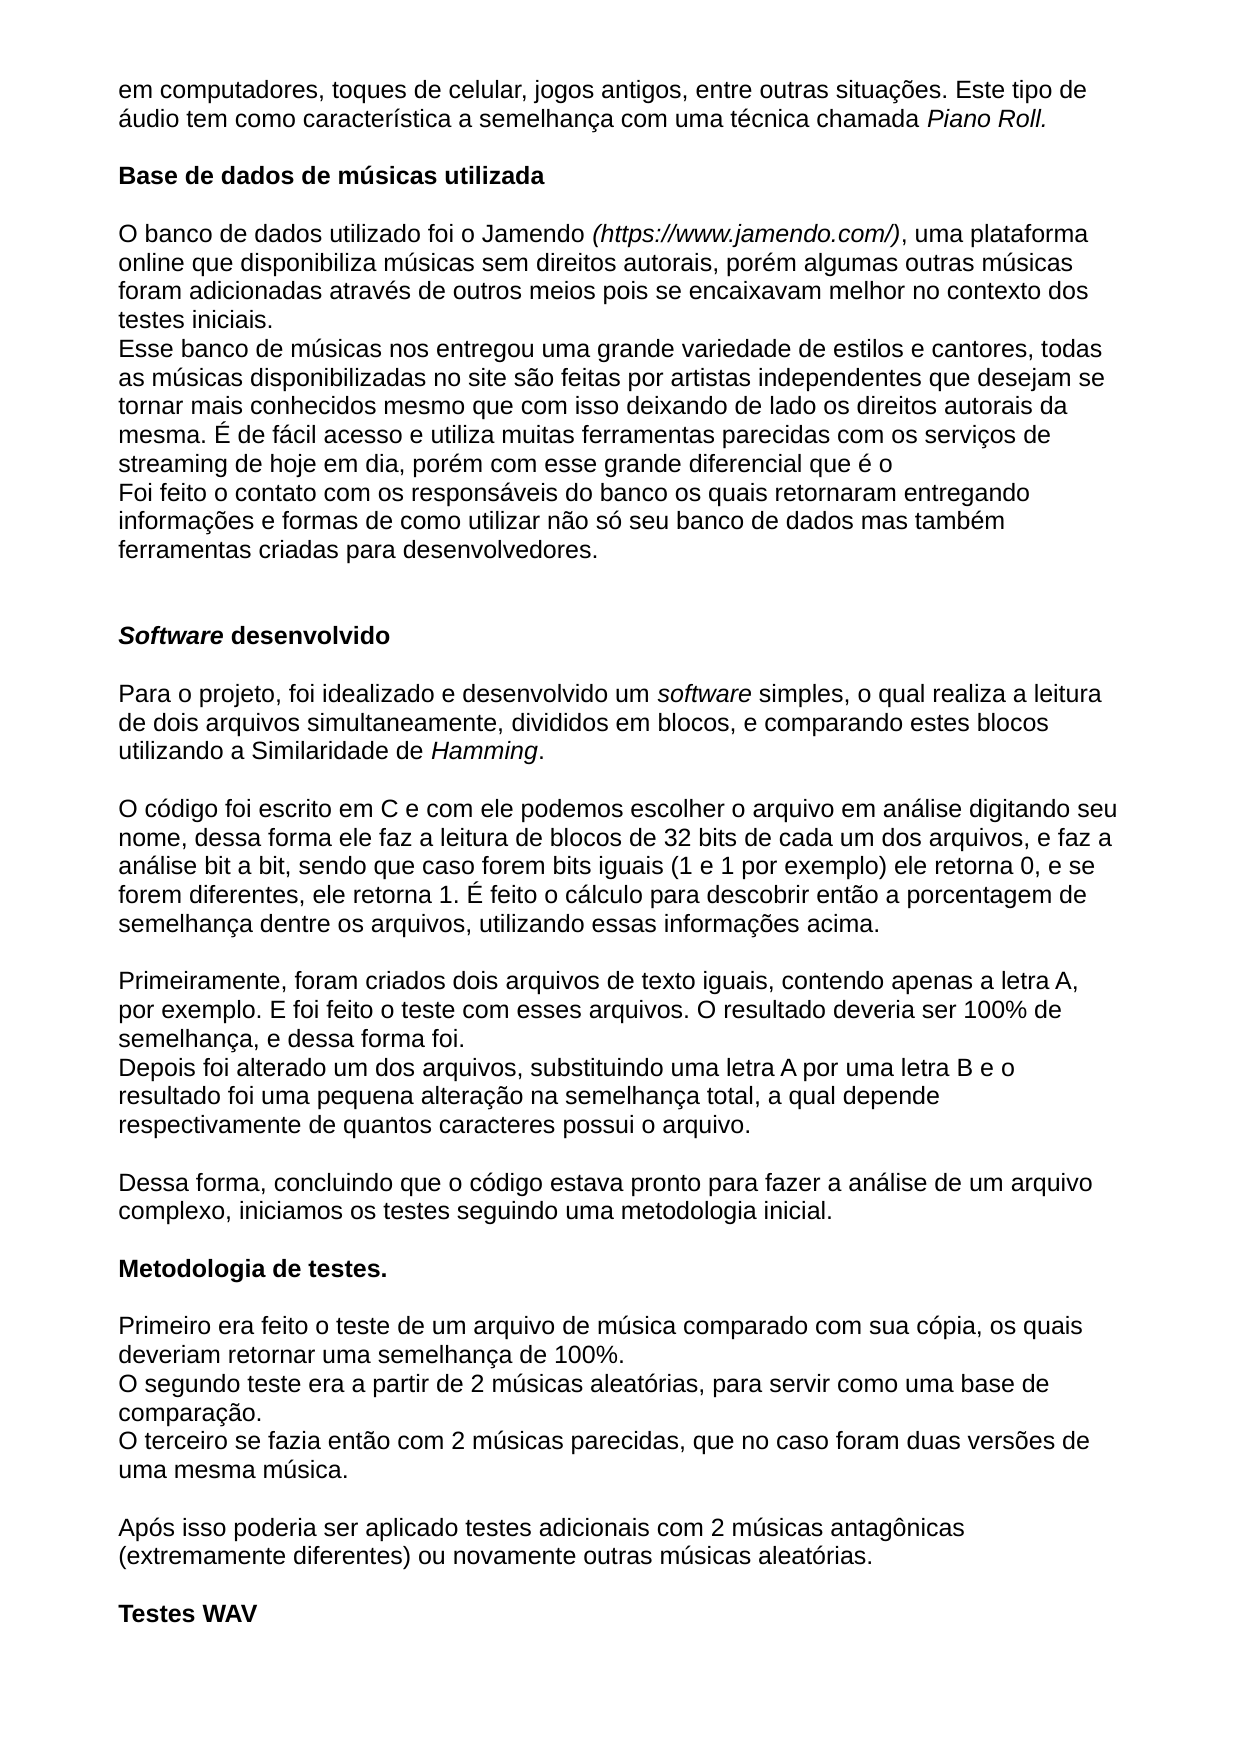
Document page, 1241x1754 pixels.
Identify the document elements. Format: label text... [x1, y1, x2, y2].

text Primeiro era feito o teste de um arquivo de música comparado com sua cópia, os quais deveriam retornar uma semelhança de 100%. [118, 1311, 1122, 1369]
text O banco de dados utilizado foi o Jamendo (https://www.jamendo.com/), uma plataforma online que disponibiliza músicas sem direitos autorais, porém algumas outras músicas foram adicionadas através de outros meios pois se encaixavam melhor no contexto dos testes iniciais. [118, 219, 1122, 334]
text em computadores, toques de celular, jogos antigos, entre outras situações. Este tipo de áudio tem como característica a semelhança com uma técnica chamada Piano Roll. [118, 75, 1122, 132]
text Metodologia de testes. [118, 1254, 1122, 1282]
text O código foi escrito em C e com ele podemos escolher o arquivo em análise digitando seu nome, dessa forma ele faz a leitura de blocos de 32 bits de cada um dos arquivos, e faz a análise bit a bit, sendo que caso forem bits iguais (1 e 1 por exemplo) ele retorna 0, e se forem diferentes, ele retorna 1. É feito o cálculo para descobrir então a porcentagem de semelhança dentre os arquivos, utilizando essas informações acima. [118, 794, 1122, 937]
text Para o projeto, foi idealizado e desenvolvido um software simples, o qual realiza a leitura de dois arquivos simultaneamente, divididos em blocos, e comparando estes blocos utilizando a Similaridade de Hamming. [118, 679, 1122, 765]
text Testes WAV [118, 1599, 1122, 1627]
text Dessa forma, concluindo que o código estava pronto para fazer a análise de um arquivo complexo, iniciamos os testes seguindo uma metodologia inicial. [118, 1167, 1122, 1225]
text O terceiro se fazia então com 2 músicas parecidas, que no caso foram duas versões de uma mesma música. [118, 1426, 1122, 1484]
text Depois foi alterado um dos arquivos, substituindo uma letra A por uma letra B e o resultado foi uma pequena alteração na semelhança total, a qual depende respectivamente de quantos caracteres possui o arquivo. [118, 1052, 1122, 1139]
text Primeiramente, foram criados dois arquivos de texto iguais, contendo apenas a letra A, por exemplo. E foi feito o teste com esses arquivos. O resultado deveria ser 100% de semelhança, e dessa forma foi. [118, 966, 1122, 1052]
text Foi feito o contato com os responsáveis do banco os quais retornaram entregando informações e formas de como utilizar não só seu banco de dados mas também ferramentas criadas para desenvolvedores. [118, 477, 1122, 564]
text Base de dados de músicas utilizada [118, 161, 1122, 190]
text Esse banco de músicas nos entregou uma grande variedade de estilos e cantores, todas as músicas disponibilizadas no site são feitas por artistas independentes que desejam se tornar mais conhecidos mesmo que com isso deixando de lado os direitos autorais da mesma. É de fácil acesso e utiliza muitas ferramentas parecidas com os serviços de streaming de hoje em dia, porém com esse grande diferencial que é o [118, 334, 1122, 477]
text Software desenvolvido [118, 621, 1122, 650]
text O segundo teste era a partir de 2 músicas aleatórias, para servir como uma base de comparação. [118, 1369, 1122, 1426]
text Após isso poderia ser aplicado testes adicionais com 2 músicas antagônicas (extremamente diferentes) ou novamente outras músicas aleatórias. [118, 1512, 1122, 1570]
